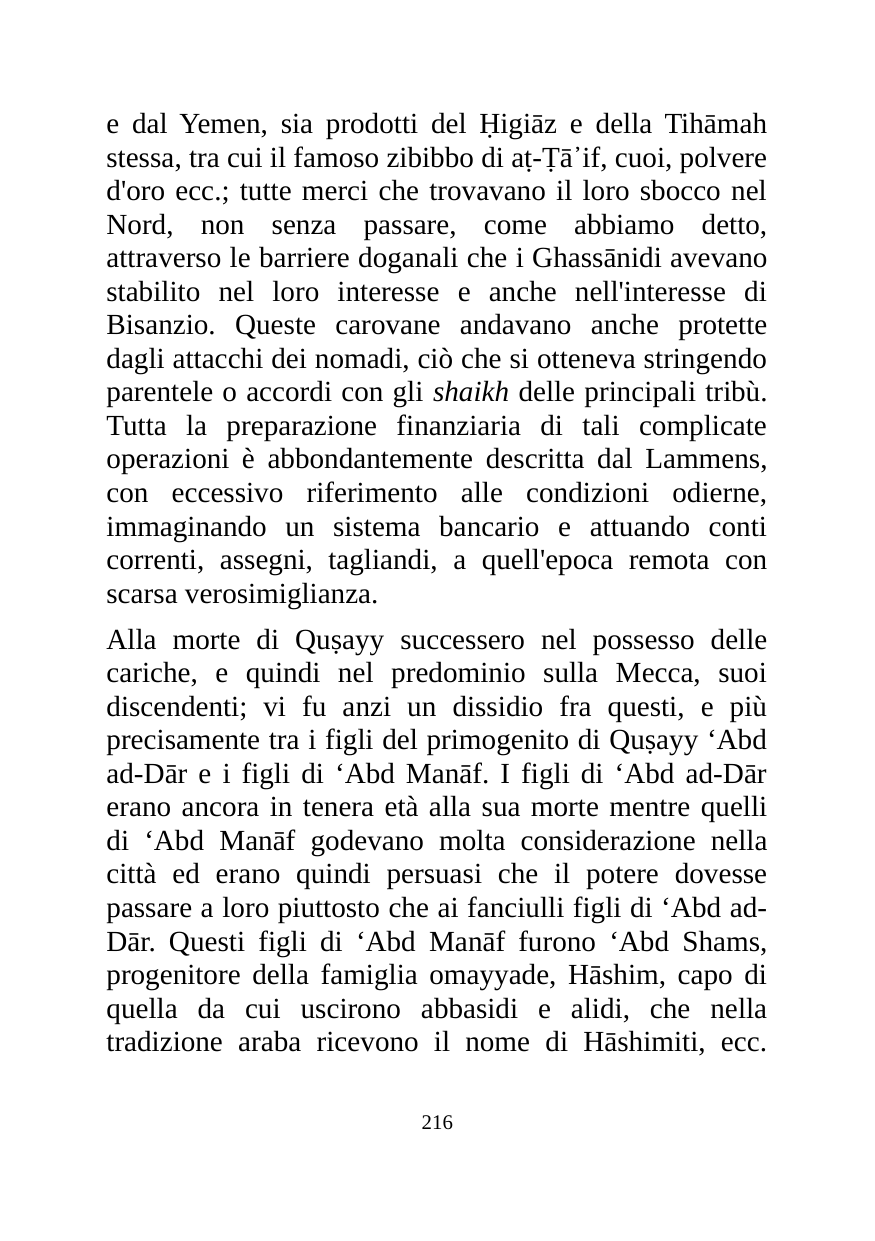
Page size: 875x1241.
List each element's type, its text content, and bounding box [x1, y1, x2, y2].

text Alla morte di Quṣayy successero nel possesso delle cariche, e quindi nel predominio sulla Mecca, suoi discendenti; vi fu anzi un dissidio fra questi, e più precisamente tra i figli del primogenito di Quṣayy ‘Abd ad-Dār e i figli di ‘Abd Manāf. I figli di ‘Abd ad-Dār erano ancora in tenera età alla sua morte mentre quelli di ‘Abd Manāf godevano molta considerazione nella città ed erano quindi persuasi che il potere dovesse passare a loro piuttosto che ai fanciulli figli di ‘Abd ad-Dār. Questi figli di ‘Abd Manāf furono ‘Abd Shams, progenitore della famiglia omayyade, Hāshim, capo di quella da cui uscirono abbasidi e alidi, che nella tradizione araba ricevono il nome di Hāshimiti, ecc. [106, 622, 768, 1058]
text e dal Yemen, sia prodotti del Ḥigiāz e della Tihāmah stessa, tra cui il famoso zibibbo di aṭ-Ṭā᾽if, cuoi, polvere d'oro ecc.; tutte merci che trovavano il loro sbocco nel Nord, non senza passare, come abbiamo detto, attraverso le barriere doganali che i Ghassānidi avevano stabilito nel loro interesse e anche nell'interesse di Bisanzio. Queste carovane andavano anche protette dagli attacchi dei nomadi, ciò che si otteneva stringendo parentele o accordi con gli shaikh delle principali tribù. Tutta la preparazione finanziaria di tali complicate operazioni è abbondantemente descritta dal Lammens, con eccessivo riferimento alle condizioni odierne, immaginando un sistema bancario e attuando conti correnti, assegni, tagliandi, a quell'epoca remota con scarsa verosimiglianza. [106, 106, 768, 609]
